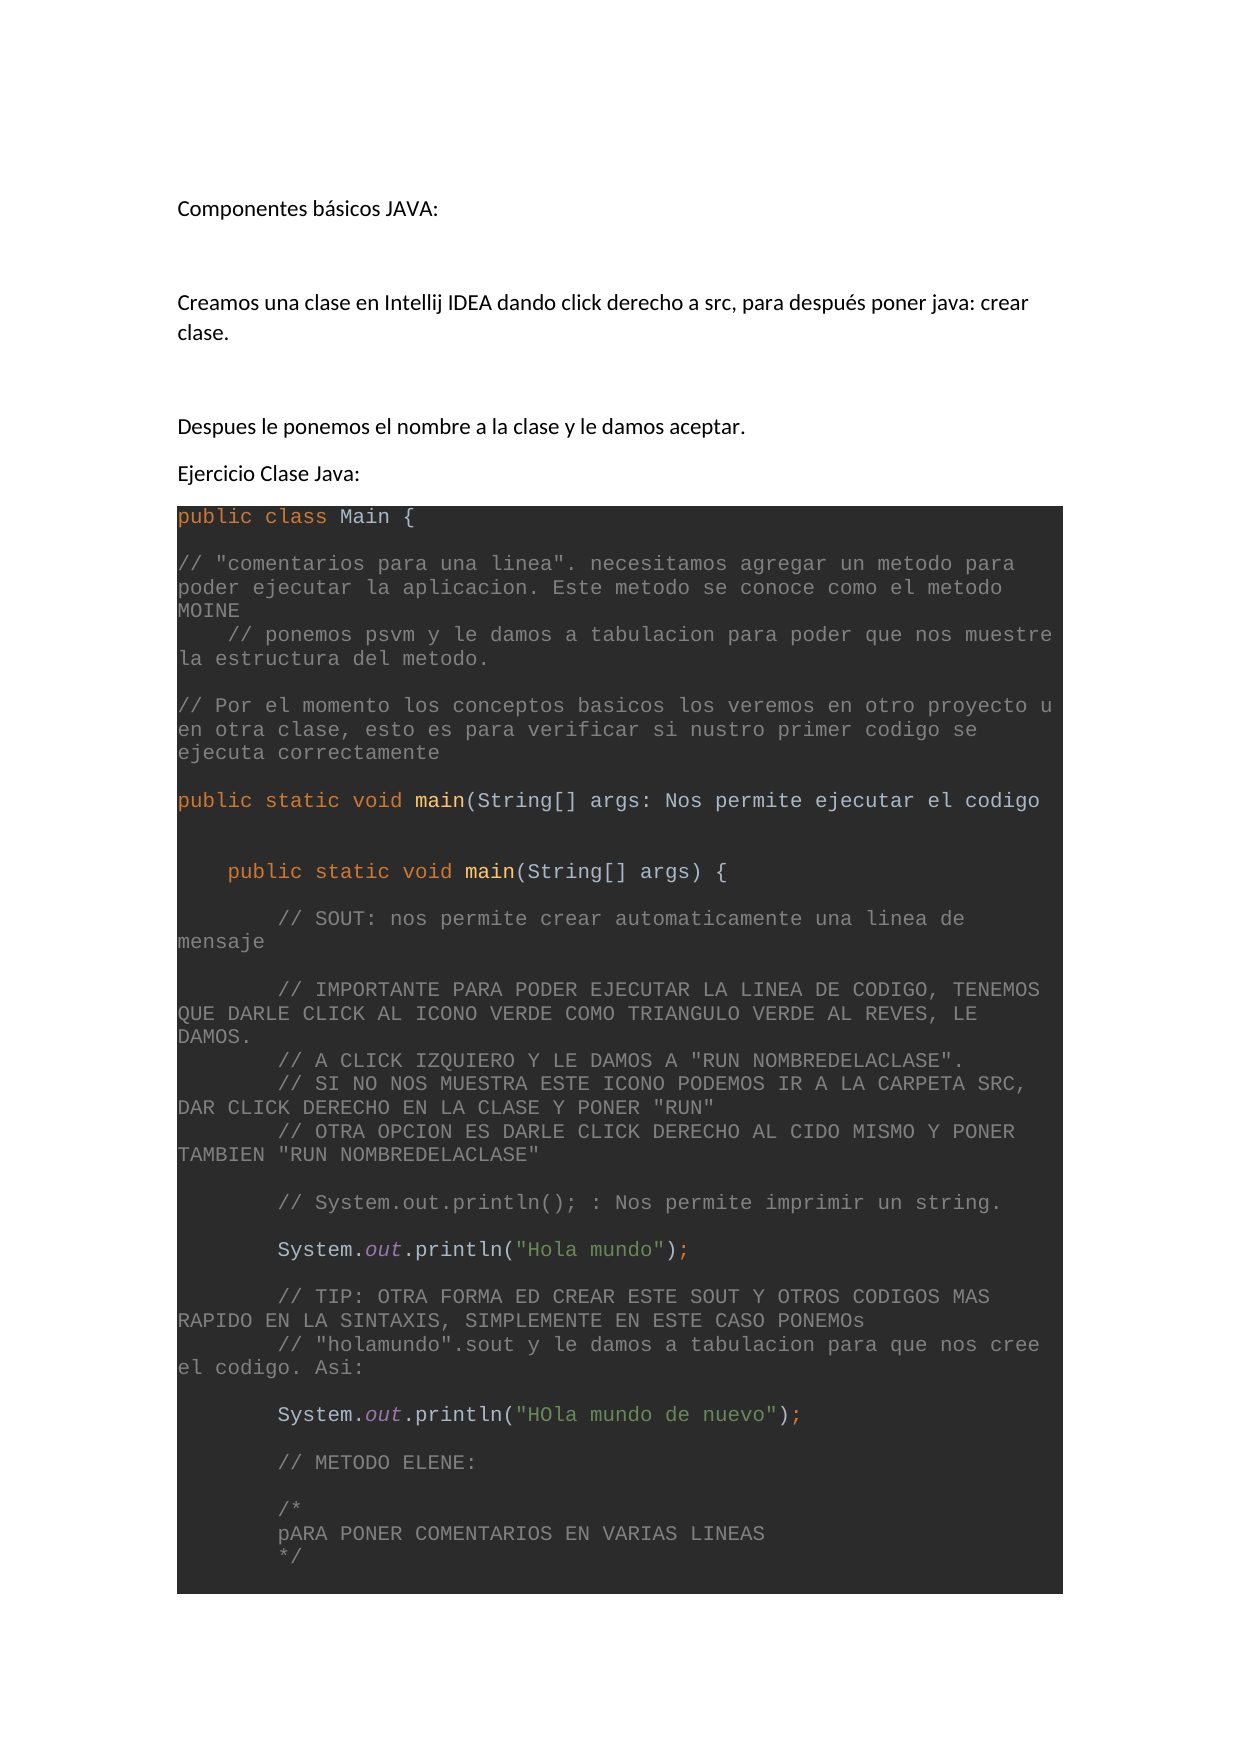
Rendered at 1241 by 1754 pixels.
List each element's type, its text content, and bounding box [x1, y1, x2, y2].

text Componentes básicos JAVA: [177, 194, 1063, 222]
text public static void main(String[] args: Nos permite ejecutar el codigo public static void main(String[] args) { // SOUT: nos permite crear automaticamente una linea de mensaje // IMPORTANTE PARA PODER EJECUTAR LA LINEA DE CODIGO, TENEMOS QUE DARLE CLICK AL ICONO VERDE COMO TRIANGULO VERDE AL REVES, LE DAMOS. // A CLICK IZQUIERO Y LE DAMOS A "RUN NOMBREDELACLASE". // SI NO NOS MUESTRA ESTE ICONO PODEMOS IR A LA CARPETA SRC, DAR CLICK DERECHO EN LA CLASE Y PONER "RUN" // OTRA OPCION ES DARLE CLICK DERECHO AL CIDO MISMO Y PONER TAMBIEN "RUN NOMBREDELACLASE" // System.out.println(); : Nos permite imprimir un string. System.out.println("Hola mundo"); // TIP: OTRA FORMA ED CREAR ESTE SOUT Y OTROS CODIGOS MAS RAPIDO EN LA SINTAXIS, SIMPLEMENTE EN ESTE CASO PONEMOs // "holamundo".sout y le damos a tabulacion para que nos cree el codigo. Asi: System.out.println("HOla mundo de nuevo"); // METODO ELENE: /* pARA PONER COMENTARIOS EN VARIAS LINEAS */ [177, 790, 1063, 1594]
text public class Main { // "comentarios para una linea". necesitamos agregar un metodo para poder ejecutar la aplicacion. Este metodo se conoce como el metodo MOINE // ponemos psvm y le damos a tabulacion para poder que nos muestre la estructura del metodo. // Por el momento los conceptos basicos los veremos en otro proyecto u en otra clase, esto es para verificar si nustro primer codigo se ejecuta correctamente [177, 506, 1063, 766]
text Despues le ponemos el nombre a la clase y le damos aceptar. [177, 412, 1063, 440]
text Ejercicio Clase Java: [177, 459, 1063, 487]
text Creamos una clase en Intellij IDEA dando click derecho a src, para después poner java: crear clase. [177, 288, 1063, 346]
